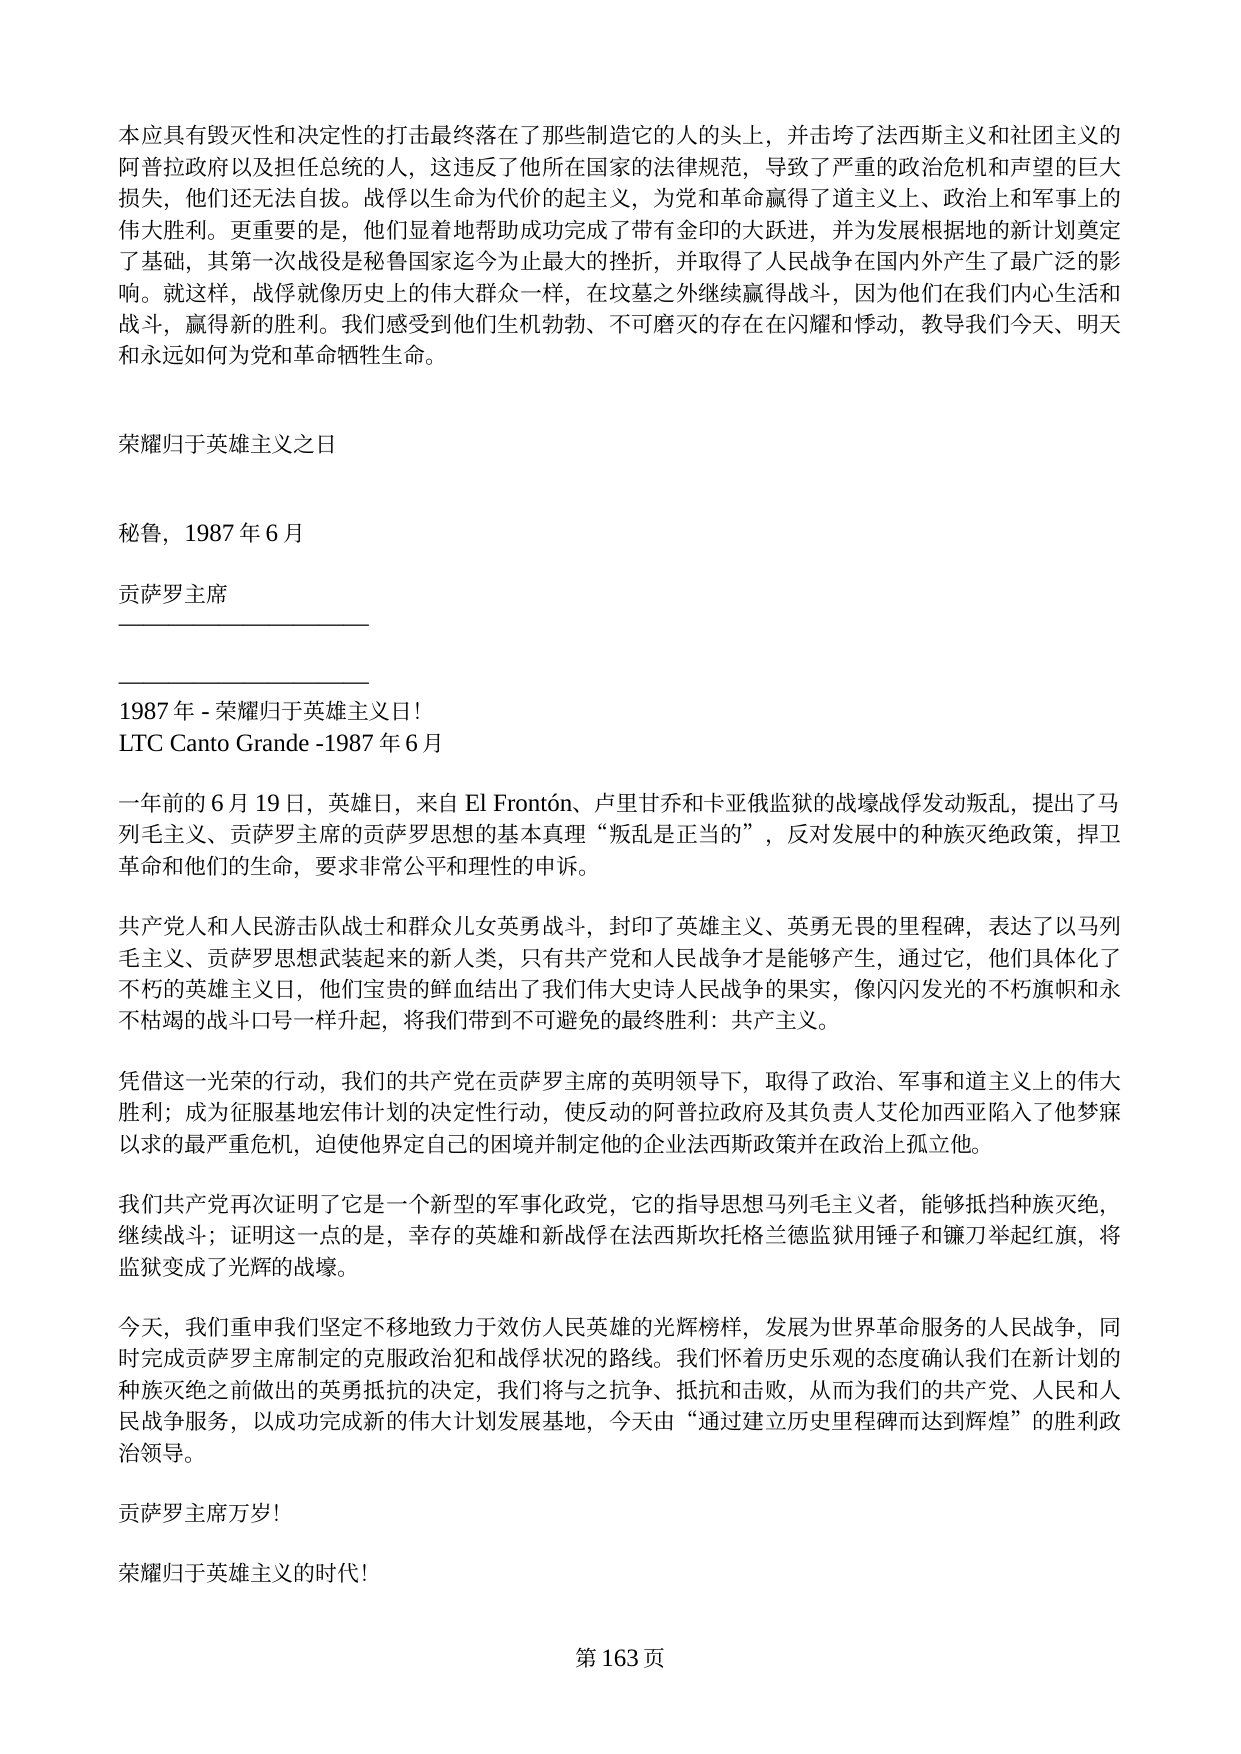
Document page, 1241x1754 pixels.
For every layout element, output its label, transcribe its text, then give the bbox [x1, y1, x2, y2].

text 一年前的6月19日，英雄日，来自El Frontón、卢里甘乔和卡亚俄监狱的战壕战俘发动叛乱，提出了马列毛主义、贡萨罗主席的贡萨罗思想的基本真理“叛乱是正当的”，反对发展中的种族灭绝政策，捍卫革命和他们的生命，要求非常公平和理性的申诉。 [118, 786, 1122, 881]
text 本应具有毁灭性和决定性的打击最终落在了那些制造它的人的头上，并击垮了法西斯主义和社团主义的阿普拉政府以及担任总统的人，这违反了他所在国家的法律规范，导致了严重的政治危机和声望的巨大损失，他们还无法自拔。战俘以生命为代价的起主义，为党和革命赢得了道主义上、政治上和军事上的伟大胜利。更重要的是，他们显着地帮助成功完成了带有金印的大跃进，并为发展根据地的新计划奠定了基础，其第一次战役是秘鲁国家迄今为止最大的挫折，并取得了人民战争在国内外产生了最广泛的影响。就这样，战俘就像历史上的伟大群众一样，在坟墓之外继续赢得战斗，因为他们在我们内心生活和战斗，赢得新的胜利。我们感受到他们生机勃勃、不可磨灭的存在在闪耀和悸动，教导我们今天、明天和永远如何为党和革命牺牲生命。 [118, 118, 1122, 370]
text —————————— [118, 666, 1122, 694]
text LTC Canto Grande -1987年6月 [118, 726, 1122, 757]
text —————————— [118, 608, 1122, 637]
text 荣耀归于英雄主义的时代！ [118, 1556, 1122, 1588]
text 荣耀归于英雄主义之日 [118, 428, 1122, 459]
text 共产党人和人民游击队战士和群众儿女英勇战斗，封印了英雄主义、英勇无畏的里程碑，表达了以马列毛主义、贡萨罗思想武装起来的新人类，只有共产党和人民战争才是能够产生，通过它，他们具体化了不朽的英雄主义日，他们宝贵的鲜血结出了我们伟大史诗人民战争的果实，像闪闪发光的不朽旗帜和永不枯竭的战斗口号一样升起，将我们带到不可避免的最终胜利：共产主义。 [118, 909, 1122, 1035]
text 贡萨罗主席万岁！ [118, 1496, 1122, 1528]
text 我们共产党再次证明了它是一个新型的军事化政党，它的指导思想马列毛主义者，能够抵挡种族灭绝，继续战斗；证明这一点的是，幸存的英雄和新战俘在法西斯坎托格兰德监狱用锤子和镰刀举起红旗，将监狱变成了光辉的战壕。 [118, 1187, 1122, 1281]
text 秘鲁，1987年6月 [118, 517, 1122, 548]
text 凭借这一光荣的行动，我们的共产党在贡萨罗主席的英明领导下，取得了政治、军事和道主义上的伟大胜利；成为征服基地宏伟计划的决定性行动，使反动的阿普拉政府及其负责人艾伦加西亚陷入了他梦寐以求的最严重危机，迫使他界定自己的困境并制定他的企业法西斯政策并在政治上孤立他。 [118, 1064, 1122, 1158]
text 贡萨罗主席 [118, 577, 1122, 608]
text 1987年 - 荣耀归于英雄主义日！ [118, 694, 1122, 726]
text 今天，我们重申我们坚定不移地致力于效仿人民英雄的光辉榜样，发展为世界革命服务的人民战争，同时完成贡萨罗主席制定的克服政治犯和战俘状况的路线。我们怀着历史乐观的态度确认我们在新计划的种族灭绝之前做出的英勇抵抗的决定，我们将与之抗争、抵抗和击败，从而为我们的共产党、人民和人民战争服务，以成功完成新的伟大计划发展基地，今天由“通过建立历史里程碑而达到辉煌”的胜利政治领导。 [118, 1310, 1122, 1467]
